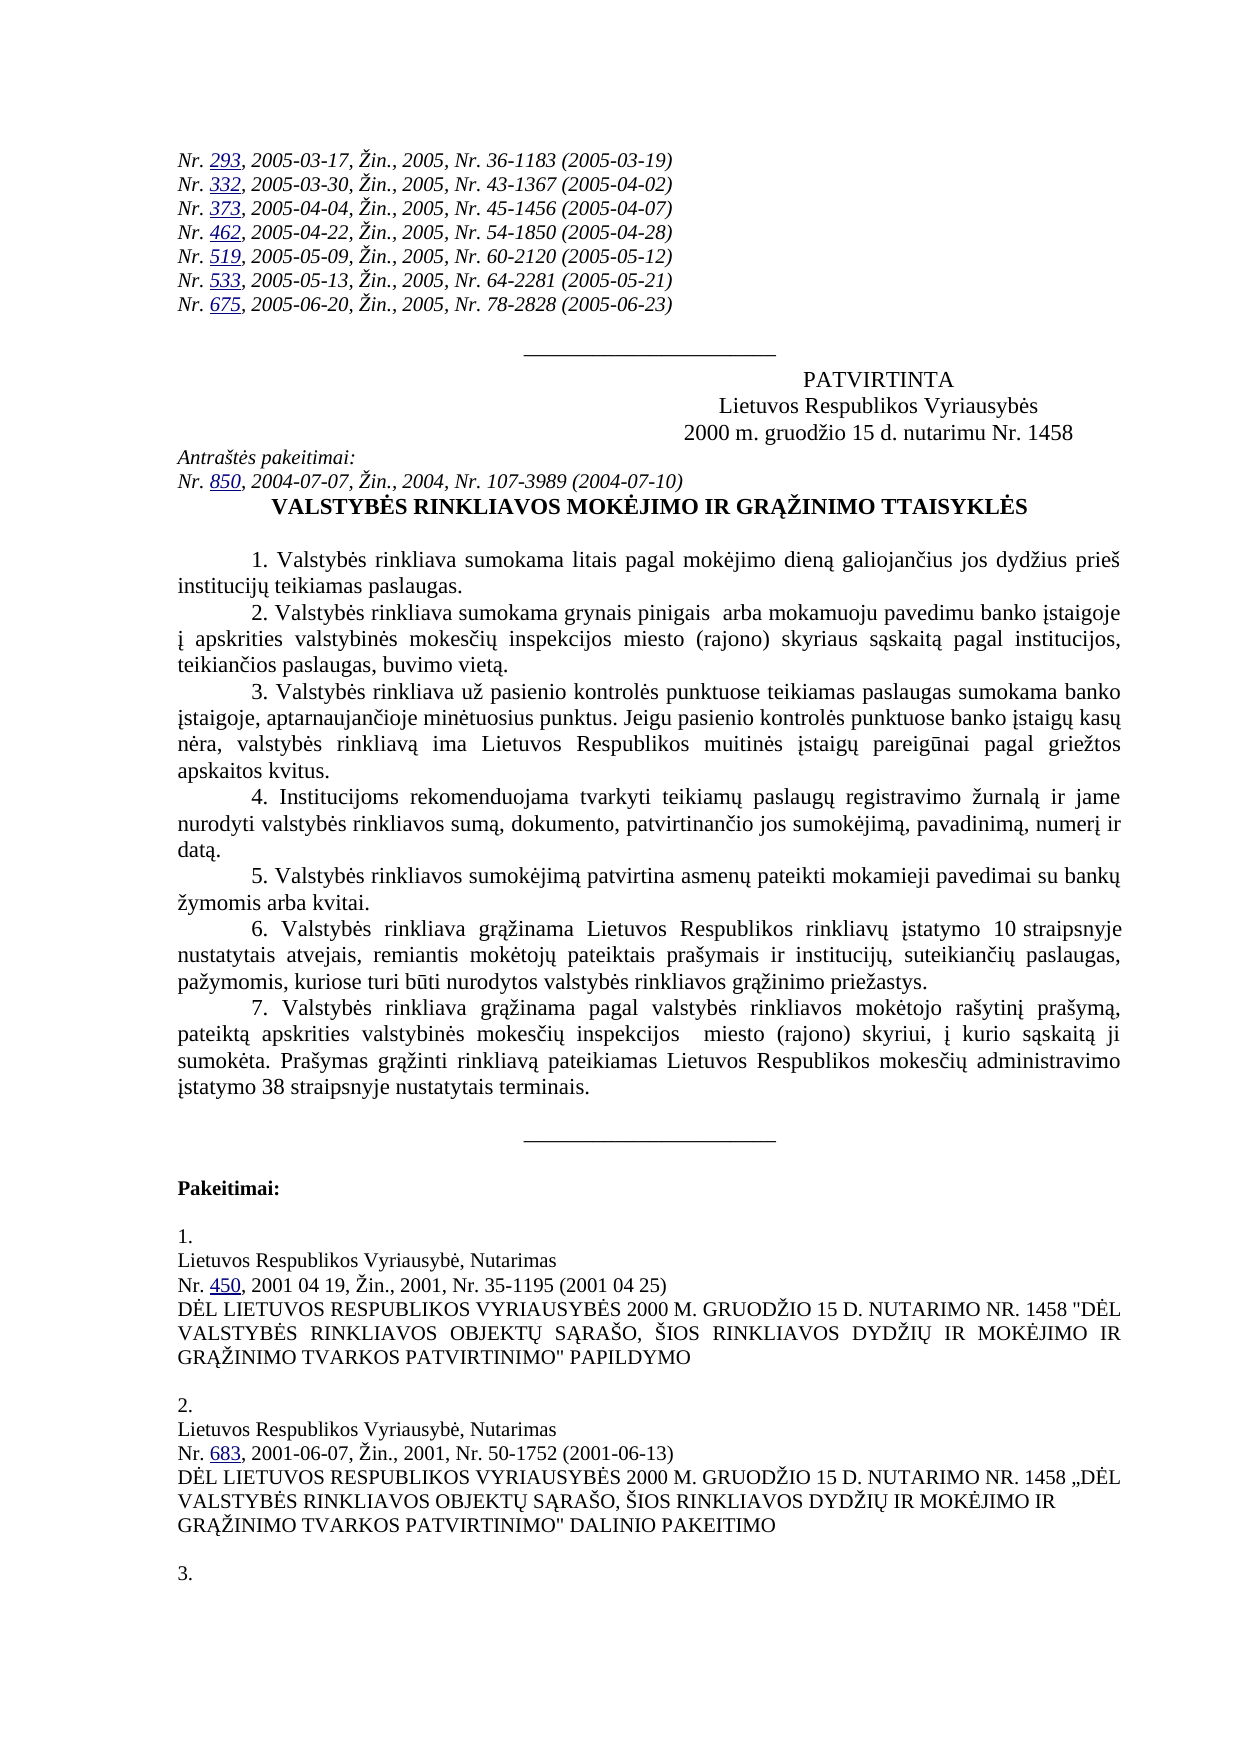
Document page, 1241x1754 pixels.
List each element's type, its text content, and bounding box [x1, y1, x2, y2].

text Antraštės pakeitimai: [177, 445, 1122, 469]
text Lietuvos Respublikos Vyriausybė, Nutarimas [177, 1417, 1122, 1441]
text Nr. 850, 2004-07-07, Žin., 2004, Nr. 107-3989 (2004-07-10) [177, 469, 1122, 493]
text Lietuvos Respublikos Vyriausybė, Nutarimas [177, 1248, 1122, 1272]
text 7. Valstybės rinkliava grąžinama pagal valstybės rinkliavos mokėtojo rašytinį prašymą, pateiktą apskrities valstybinės mokesčių inspekcijos miesto (rajono) skyriui, į kurio sąskaitą ji sumokėta. Prašymas grąžinti rinkliavą pateikiamas Lietuvos Respublikos mokesčių administravimo įstatymo 38 straipsnyje nustatytais terminais. [177, 994, 1122, 1099]
text Nr. 683, 2001-06-07, Žin., 2001, Nr. 50-1752 (2001-06-13) [177, 1441, 1122, 1465]
text –––––––––––––––––––––– [177, 340, 1122, 366]
text Patvirtinta [635, 366, 1122, 392]
text Nr. 519, 2005-05-09, Žin., 2005, Nr. 60-2120 (2005-05-12) [177, 244, 1122, 268]
text Nr. 373, 2005-04-04, Žin., 2005, Nr. 45-1456 (2005-04-07) [177, 196, 1122, 220]
text Nr. 293, 2005-03-17, Žin., 2005, Nr. 36-1183 (2005-03-19) [177, 148, 1122, 172]
text Nr. 332, 2005-03-30, Žin., 2005, Nr. 43-1367 (2005-04-02) [177, 172, 1122, 196]
text 1. [177, 1224, 1122, 1248]
text 3. [177, 1561, 1122, 1585]
text Lietuvos Respublikos Vyriausybės 2000 m. gruodžio 15 d. nutarimu Nr. 1458 [635, 392, 1122, 445]
text –––––––––––––––––––––– [177, 1126, 1122, 1152]
text Pakeitimai: [177, 1176, 1122, 1200]
text DĖL LIETUVOS RESPUBLIKOS VYRIAUSYBĖS 2000 M. GRUODŽIO 15 D. NUTARIMO NR. 1458 „DĖL VALSTYBĖS RINKLIAVOS OBJEKTŲ SĄRAŠO, ŠIOS RINKLIAVOS DYDŽIŲ IR MOKĖJIMO IR GRĄŽINIMO TVARKOS PATVIRTINIMO" DALINIO PAKEITIMO [177, 1465, 1122, 1537]
text Nr. 675, 2005-06-20, Žin., 2005, Nr. 78-2828 (2005-06-23) [177, 292, 1122, 316]
text 2. Valstybės rinkliava sumokama grynais pinigais arba mokamuoju pavedimu banko įstaigoje į apskrities valstybinės mokesčių inspekcijos miesto (rajono) skyriaus sąskaitą pagal institucijos, teikiančios paslaugas, buvimo vietą. [177, 599, 1122, 678]
text Nr. 533, 2005-05-13, Žin., 2005, Nr. 64-2281 (2005-05-21) [177, 268, 1122, 292]
text 3. Valstybės rinkliava už pasienio kontrolės punktuose teikiamas paslaugas sumokama banko įstaigoje, aptarnaujančioje minėtuosius punktus. Jeigu pasienio kontrolės punktuose banko įstaigų kasų nėra, valstybės rinkliavą ima Lietuvos Respublikos muitinės įstaigų pareigūnai pagal griežtos apskaitos kvitus. [177, 678, 1122, 783]
text 1. Valstybės rinkliava sumokama litais pagal mokėjimo dieną galiojančius jos dydžius prieš institucijų teikiamas paslaugas. [177, 546, 1122, 599]
text DĖL LIETUVOS RESPUBLIKOS VYRIAUSYBĖS 2000 M. GRUODŽIO 15 D. NUTARIMO NR. 1458 "DĖL VALSTYBĖS RINKLIAVOS OBJEKTŲ SĄRAŠO, ŠIOS RINKLIAVOS DYDŽIŲ IR MOKĖJIMO IR GRĄŽINIMO TVARKOS PATVIRTINIMO" PAPILDYMO [177, 1297, 1122, 1369]
text 2. [177, 1393, 1122, 1417]
text VALSTYBĖS RINKLIAVOS MOKĖJIMO IR GRĄŽINIMO TTAISYKLĖS [177, 493, 1122, 520]
text 5. Valstybės rinkliavos sumokėjimą patvirtina asmenų pateikti mokamieji pavedimai su bankų žymomis arba kvitai. [177, 862, 1122, 915]
text 4. Institucijoms rekomenduojama tvarkyti teikiamų paslaugų registravimo žurnalą ir jame nurodyti valstybės rinkliavos sumą, dokumento, patvirtinančio jos sumokėjimą, pavadinimą, numerį ir datą. [177, 783, 1122, 862]
text 6. Valstybės rinkliava grąžinama Lietuvos Respublikos rinkliavų įstatymo 10 straipsnyje nustatytais atvejais, remiantis mokėtojų pateiktais prašymais ir institucijų, suteikiančių paslaugas, pažymomis, kuriose turi būti nurodytos valstybės rinkliavos grąžinimo priežastys. [177, 915, 1122, 994]
text Nr. 462, 2005-04-22, Žin., 2005, Nr. 54-1850 (2005-04-28) [177, 220, 1122, 244]
text Nr. 450, 2001 04 19, Žin., 2001, Nr. 35-1195 (2001 04 25) [177, 1272, 1122, 1297]
